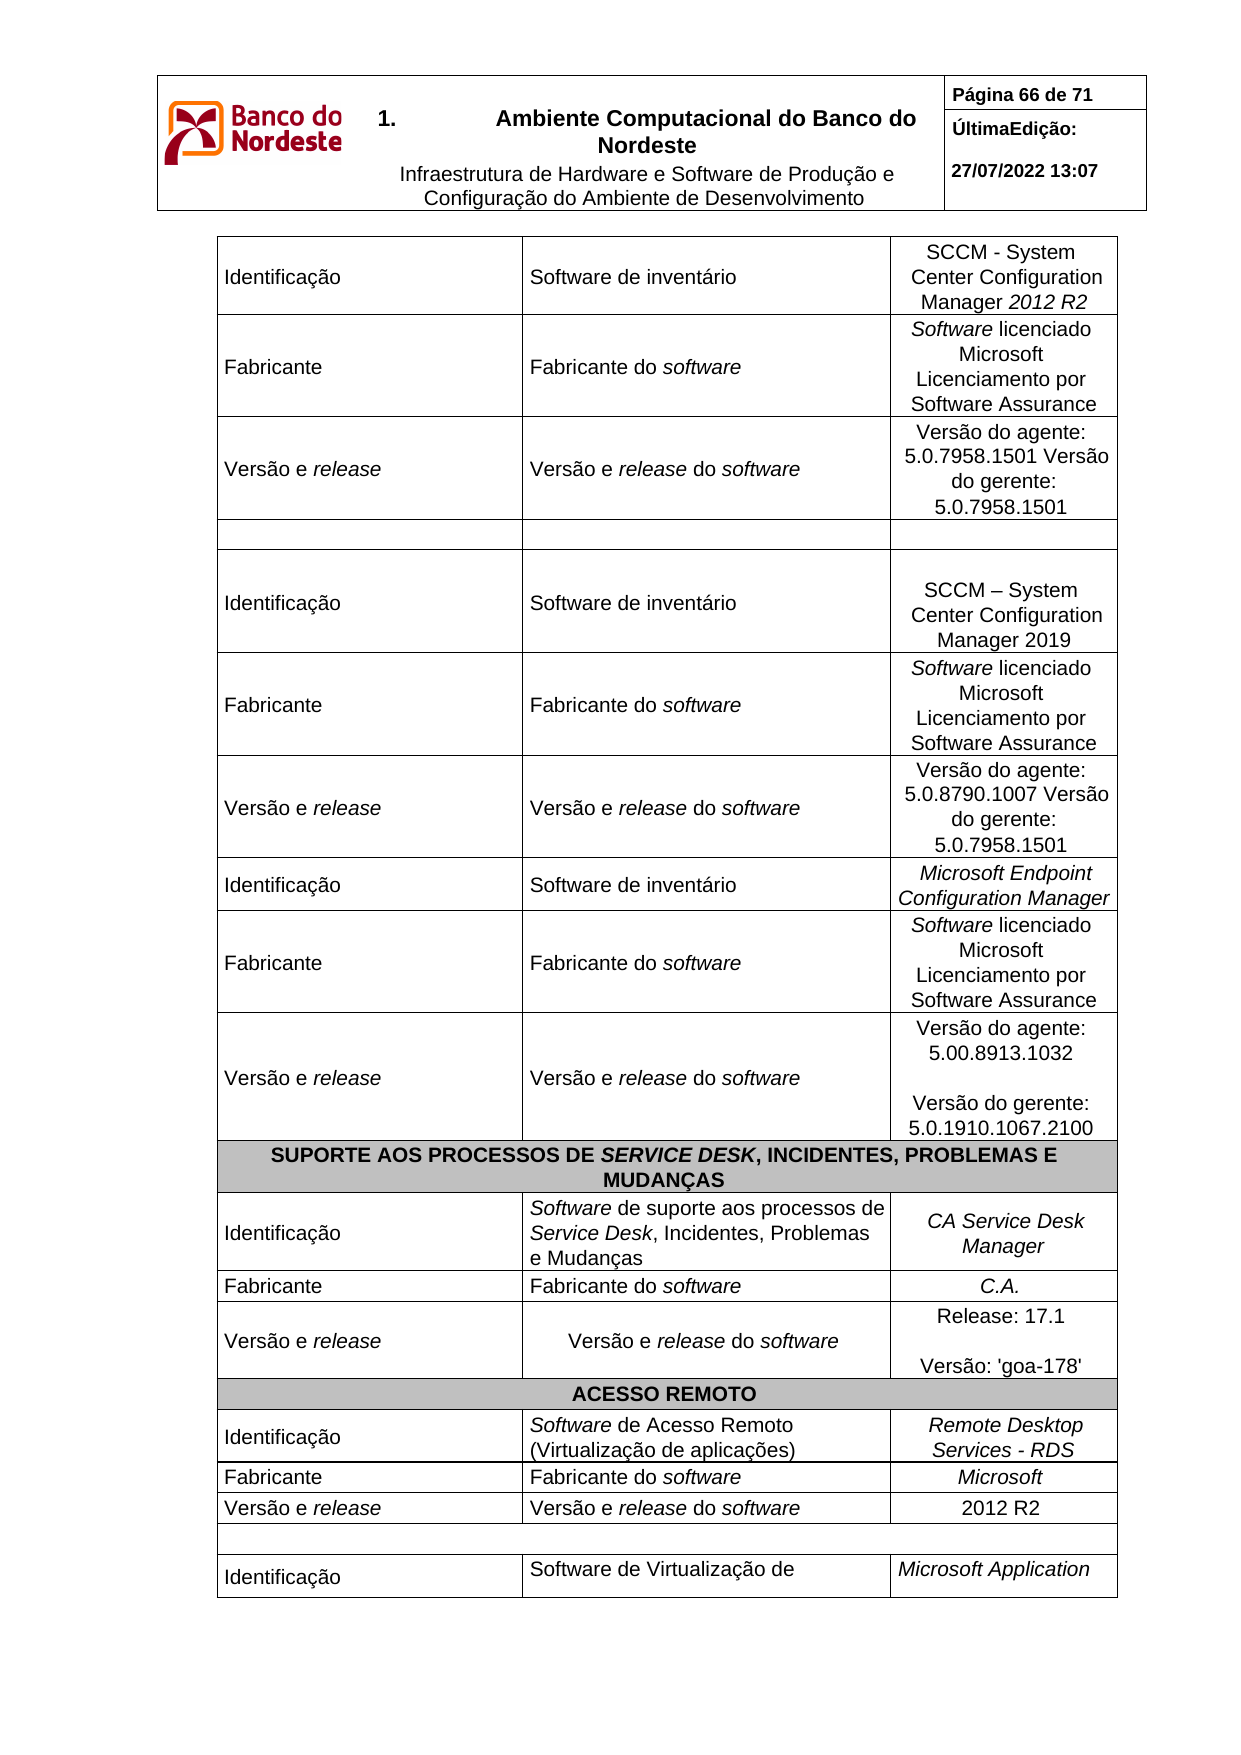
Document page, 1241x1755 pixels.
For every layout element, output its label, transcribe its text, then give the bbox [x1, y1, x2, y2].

table_cell Microsoft Application [891, 1555, 1117, 1597]
table_cell ACESSO REMOTO [218, 1379, 1117, 1409]
table_cell SUPORTE AOS PROCESSOS DE SERVICE DESK, INCIDENTES, PROBLEMAS E MUDANÇAS [218, 1141, 1117, 1192]
table_cell Versão e release [218, 1493, 522, 1523]
table_cell Versão e release do software [523, 1013, 890, 1140]
table_cell Microsoft Endpoint Configuration Manager [891, 858, 1117, 909]
table_cell CA Service Desk Manager [891, 1193, 1117, 1270]
table_cell Versão e release [218, 756, 522, 857]
table_cell Release: 17.1 Versão: 'goa-178' [891, 1302, 1117, 1378]
table_cell Versão e release [218, 1013, 522, 1140]
table_cell Versão e release do software [523, 1302, 890, 1378]
table_cell Identificação [218, 1555, 522, 1597]
table_cell Fabricante do software [523, 1271, 890, 1301]
table_cell Software de inventário [523, 237, 890, 314]
table_cell 2012 R2 [891, 1493, 1117, 1523]
table_cell Microsoft [891, 1463, 1117, 1492]
table_cell Fabricante [218, 1271, 522, 1301]
table_cell Identificação [218, 550, 522, 652]
table_cell SCCM - System Center Configuration Manager 2012 R2 [891, 237, 1117, 314]
table_cell Identificação [218, 237, 522, 314]
table_cell Versão e release [218, 417, 522, 519]
table_cell SCCM – System Center Configuration Manager 2019 [891, 550, 1117, 652]
table_cell Fabricante do software [523, 653, 890, 754]
table_cell Versão do agente: 5.0.7958.1501 Versão do gerente: 5.0.7958.1501 [891, 417, 1117, 519]
table_cell Versão e release [218, 1302, 522, 1378]
table_cell Fabricante [218, 315, 522, 416]
table_cell Remote Desktop Services - RDS [891, 1410, 1117, 1461]
table_cell Identificação [218, 858, 522, 909]
table_cell Software licenciado Microsoft Licenciamento por Software Assurance [891, 315, 1117, 416]
table_cell Versão e release do software [523, 417, 890, 519]
table_cell Software de Acesso Remoto (Virtualização de aplicações) [523, 1410, 890, 1461]
table_cell Identificação [218, 1410, 522, 1461]
table_cell Fabricante [218, 911, 522, 1012]
table_cell Fabricante do software [523, 1463, 890, 1492]
table_cell Fabricante do software [523, 911, 890, 1012]
table_cell [891, 520, 1117, 549]
table_cell Software licenciado Microsoft Licenciamento por Software Assurance [891, 911, 1117, 1012]
table_cell Software licenciado Microsoft Licenciamento por Software Assurance [891, 653, 1117, 754]
table_cell Identificação [218, 1193, 522, 1270]
table_cell [218, 1524, 1117, 1553]
table_cell C.A. [891, 1271, 1117, 1301]
table_cell Fabricante [218, 1463, 522, 1492]
table_cell Software de suporte aos processos de Service Desk, Incidentes, Problemas e Mudanças [523, 1193, 890, 1270]
table_cell Software de inventário [523, 858, 890, 909]
table_cell Fabricante [218, 653, 522, 754]
table_cell Fabricante do software [523, 315, 890, 416]
table_cell Versão do agente: 5.0.8790.1007 Versão do gerente: 5.0.7958.1501 [891, 756, 1117, 857]
table_cell [523, 520, 890, 549]
table_cell [218, 520, 522, 549]
table_cell Versão e release do software [523, 756, 890, 857]
table_cell Software de inventário [523, 550, 890, 652]
table_cell Versão e release do software [523, 1493, 890, 1523]
table_cell Versão do agente: 5.00.8913.1032 Versão do gerente: 5.0.1910.1067.2100 [891, 1013, 1117, 1140]
table_cell Software de Virtualização de [523, 1555, 890, 1597]
